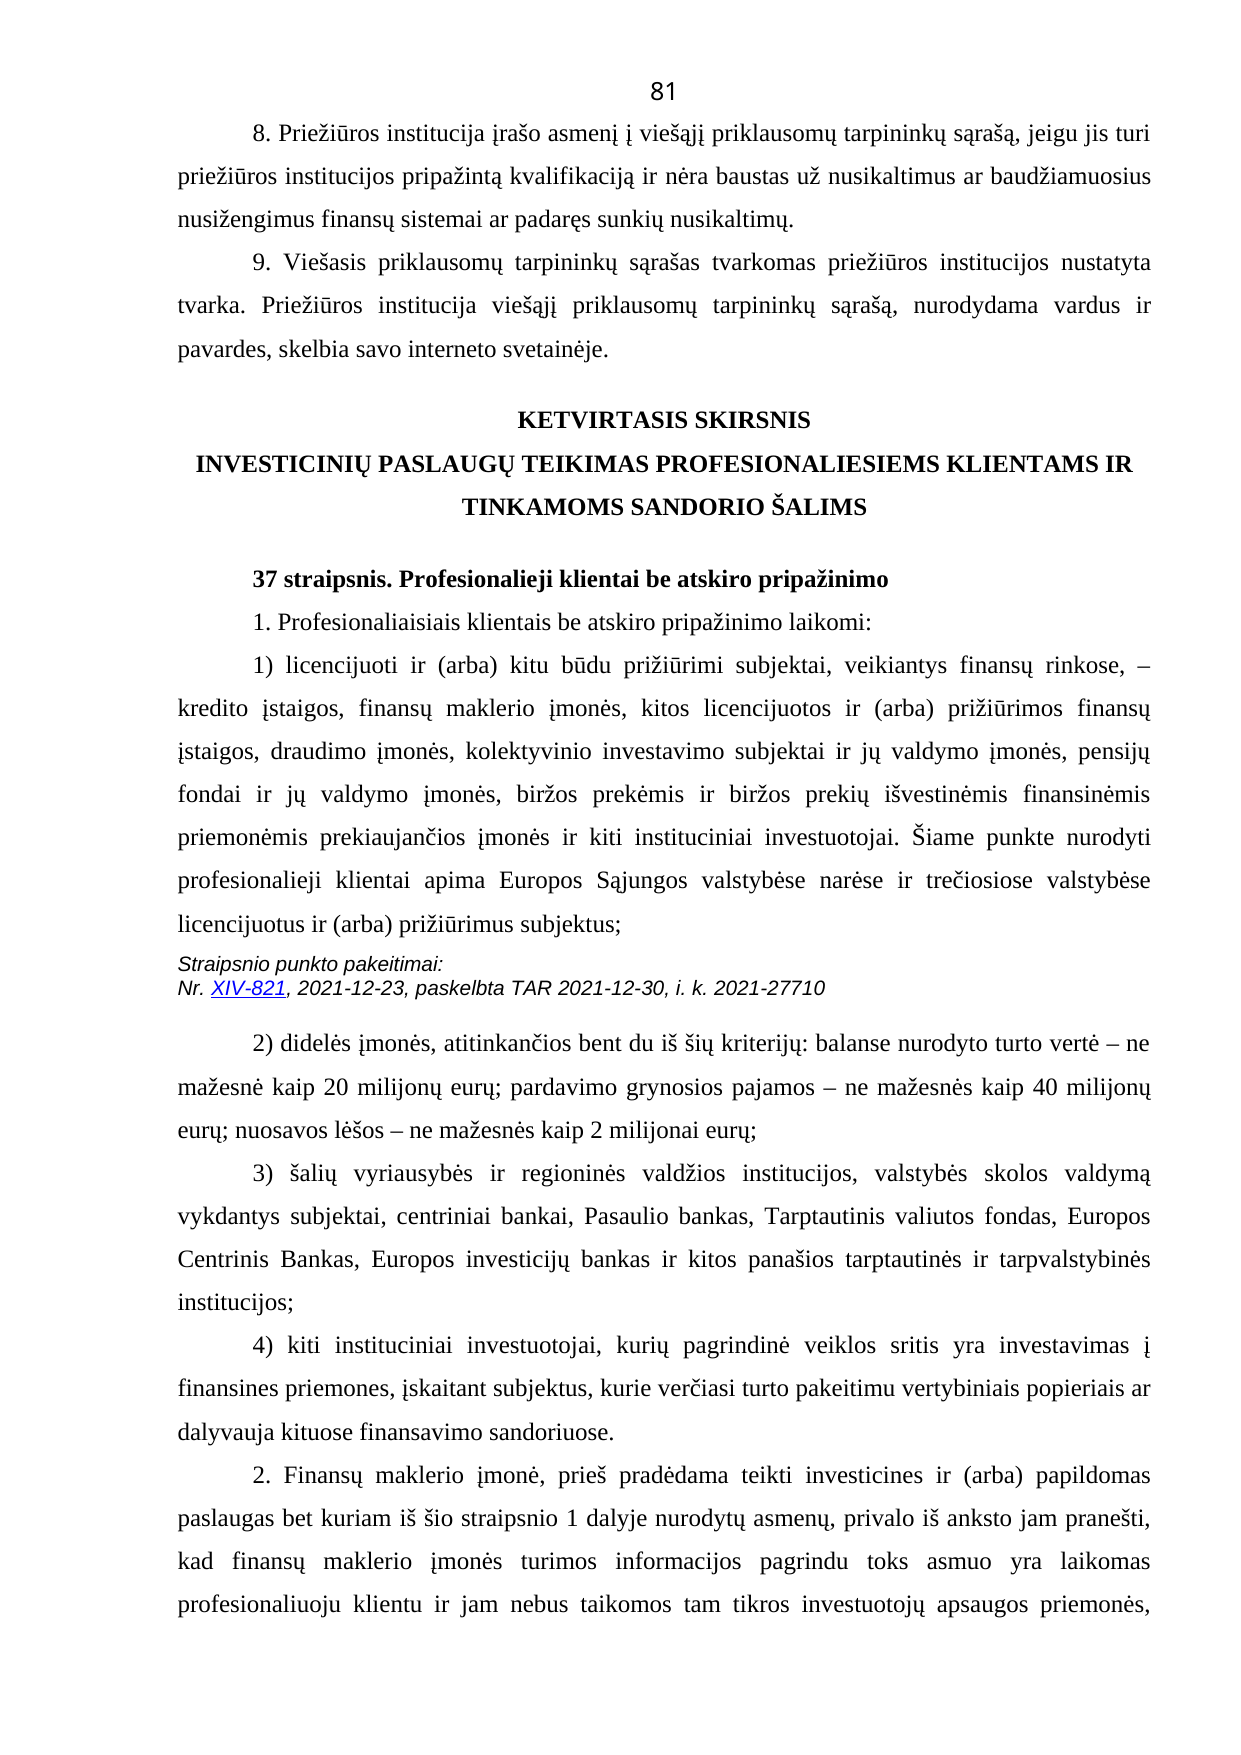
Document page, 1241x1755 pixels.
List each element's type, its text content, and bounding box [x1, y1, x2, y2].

text KETVIRTASIS SKIRSNIS [177, 406, 1152, 434]
text 8. Priežiūros institucija įrašo asmenį į viešąjį priklausomų tarpininkų sąrašą, jeigu jis turi priežiūros institucijos pripažintą kvalifikaciją ir nėra baustas už nusikaltimus ar baudžiamuosius nusižengimus finansų sistemai ar padaręs sunkių nusikaltimų. [177, 118, 1152, 233]
text 9. Viešasis priklausomų tarpininkų sąrašas tvarkomas priežiūros institucijos nustatyta tvarka. Priežiūros institucija viešąjį priklausomų tarpininkų sąrašą, nurodydama vardus ir pavardes, skelbia savo interneto svetainėje. [177, 247, 1152, 362]
text 1. Profesionaliaisiais klientais be atskiro pripažinimo laikomi: [177, 607, 1152, 636]
text INVESTICINIŲ PASLAUGŲ TEIKIMAS PROFESIONALIESIEMS KLIENTAMS IR TINKAMOMS SANDORIO ŠALIMS [177, 449, 1152, 521]
text Nr. XIV-821, 2021-12-23, paskelbta TAR 2021-12-30, i. k. 2021-27710 [177, 976, 1152, 1000]
text 37 straipsnis. Profesionalieji klientai be atskiro pripažinimo [177, 564, 1152, 592]
text 4) kiti instituciniai investuotojai, kurių pagrindinė veiklos sritis yra investavimas į finansines priemones, įskaitant subjektus, kurie verčiasi turto pakeitimu vertybiniais popieriais ar dalyvauja kituose finansavimo sandoriuose. [177, 1330, 1152, 1445]
text 2) didelės įmonės, atitinkančios bent du iš šių kriterijų: balanse nurodyto turto vertė – ne mažesnė kaip 20 milijonų eurų; pardavimo grynosios pajamos – ne mažesnės kaip 40 milijonų eurų; nuosavos lėšos – ne mažesnės kaip 2 milijonai eurų; [177, 1028, 1152, 1143]
text 1) licencijuoti ir (arba) kitu būdu prižiūrimi subjektai, veikiantys finansų rinkose, – kredito įstaigos, finansų maklerio įmonės, kitos licencijuotos ir (arba) prižiūrimos finansų įstaigos, draudimo įmonės, kolektyvinio investavimo subjektai ir jų valdymo įmonės, pensijų fondai ir jų valdymo įmonės, biržos prekėmis ir biržos prekių išvestinėmis finansinėmis priemonėmis prekiaujančios įmonės ir kiti instituciniai investuotojai. Šiame punkte nurodyti profesionalieji klientai apima Europos Sąjungos valstybėse narėse ir trečiosiose valstybėse licencijuotus ir (arba) prižiūrimus subjektus; [177, 650, 1152, 937]
text 3) šalių vyriausybės ir regioninės valdžios institucijos, valstybės skolos valdymą vykdantys subjektai, centriniai bankai, Pasaulio bankas, Tarptautinis valiutos fondas, Europos Centrinis Bankas, Europos investicijų bankas ir kitos panašios tarptautinės ir tarpvalstybinės institucijos; [177, 1158, 1152, 1316]
text 2. Finansų maklerio įmonė, prieš pradėdama teikti investicines ir (arba) papildomas paslaugas bet kuriam iš šio straipsnio 1 dalyje nurodytų asmenų, privalo iš anksto jam pranešti, kad finansų maklerio įmonės turimos informacijos pagrindu toks asmuo yra laikomas profesionaliuoju klientu ir jam nebus taikomos tam tikros investuotojų apsaugos priemonės, [177, 1460, 1152, 1618]
text Straipsnio punkto pakeitimai: [177, 952, 1152, 976]
